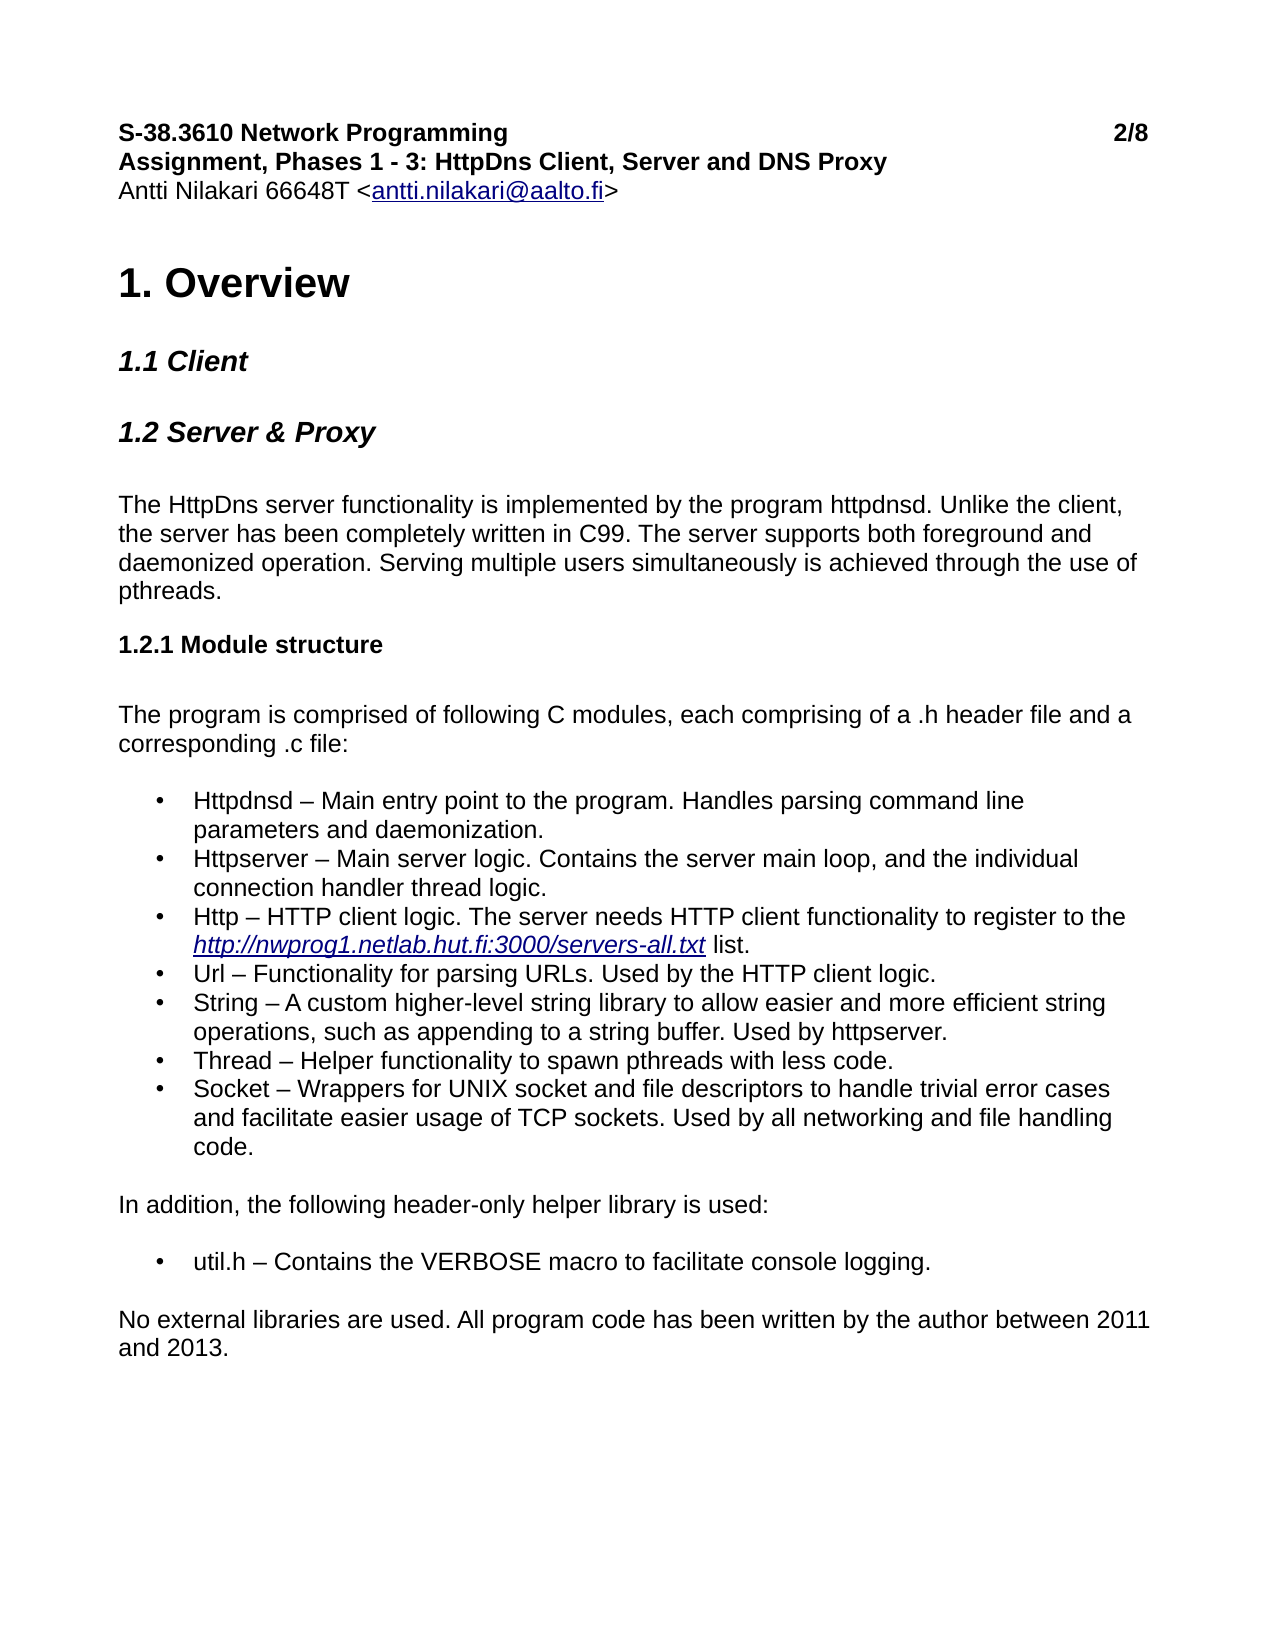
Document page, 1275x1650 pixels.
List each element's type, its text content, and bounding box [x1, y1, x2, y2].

subtitle 1.2 Server & Proxy [118, 415, 1157, 449]
list Httpserver – Main server logic. Contains the server main loop, and the individual connection handler thread logic. [156, 844, 1157, 902]
list Socket – Wrappers for UNIX socket and file descriptors to handle trivial error cases and facilitate easier usage of TCP sockets. Used by all networking and file handling code. [156, 1074, 1157, 1161]
text No external libraries are used. All program code has been written by the author between 2011 and 2013. [118, 1305, 1157, 1362]
subtitle 1.1 Client [118, 344, 1157, 378]
text The program is comprised of following C modules, each comprising of a .h header file and a corresponding .c file: [118, 700, 1157, 758]
subtitle 1. Overview [118, 259, 1157, 307]
list util.h – Contains the VERBOSE macro to facilitate console logging. [156, 1247, 1157, 1276]
list Httpdnsd – Main entry point to the program. Handles parsing command line parameters and daemonization. [156, 786, 1157, 844]
list Thread – Helper functionality to spawn pthreads with less code. [156, 1046, 1157, 1074]
list Url – Functionality for parsing URLs. Used by the HTTP client logic. [156, 959, 1157, 988]
subtitle 1.2.1 Module structure [118, 630, 1157, 659]
text The HttpDns server functionality is implemented by the program httpdnsd. Unlike the client, the server has been completely written in C99. The server supports both foreground and daemonized operation. Serving multiple users simultaneously is achieved through the use of pthreads. [118, 490, 1157, 605]
list String – A custom higher-level string library to allow easier and more efficient string operations, such as appending to a string buffer. Used by httpserver. [156, 988, 1157, 1046]
text In addition, the following header-only helper library is used: [118, 1189, 1157, 1218]
list Http – HTTP client logic. The server needs HTTP client functionality to register to the http://nwprog1.netlab.hut.fi:3000/servers-all.txt list. [156, 902, 1157, 959]
